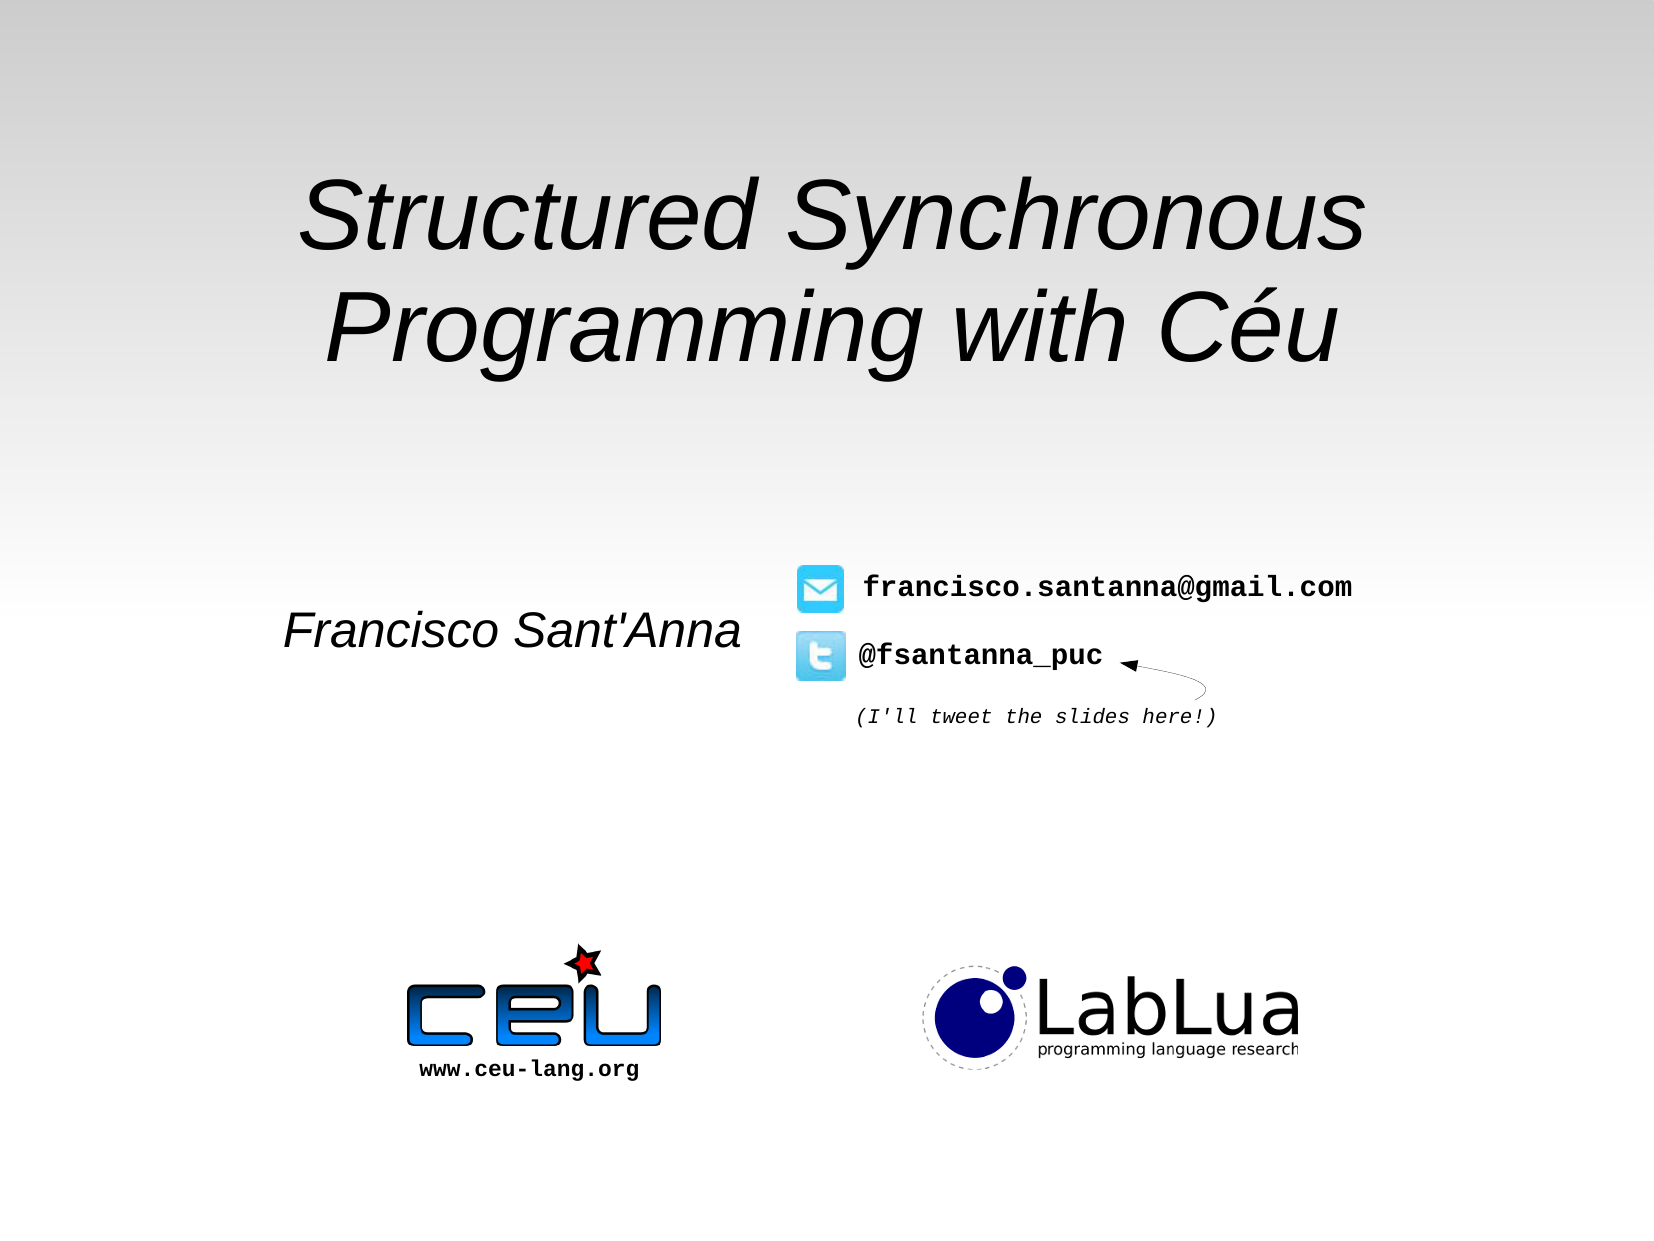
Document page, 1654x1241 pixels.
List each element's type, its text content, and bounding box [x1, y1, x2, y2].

subtitle Structured Synchronous Programming with Céu [88, 130, 1577, 413]
picture [796, 631, 846, 681]
text_box francisco.santanna@gmail.com @fsantanna_puc (I'll tweet the slides here!) [777, 564, 1385, 739]
picture [922, 965, 1298, 1070]
picture [407, 943, 661, 1046]
text_box Francisco Sant'Anna [268, 548, 757, 714]
text_box www.ceu-lang.org [398, 1050, 661, 1094]
picture [797, 565, 844, 613]
